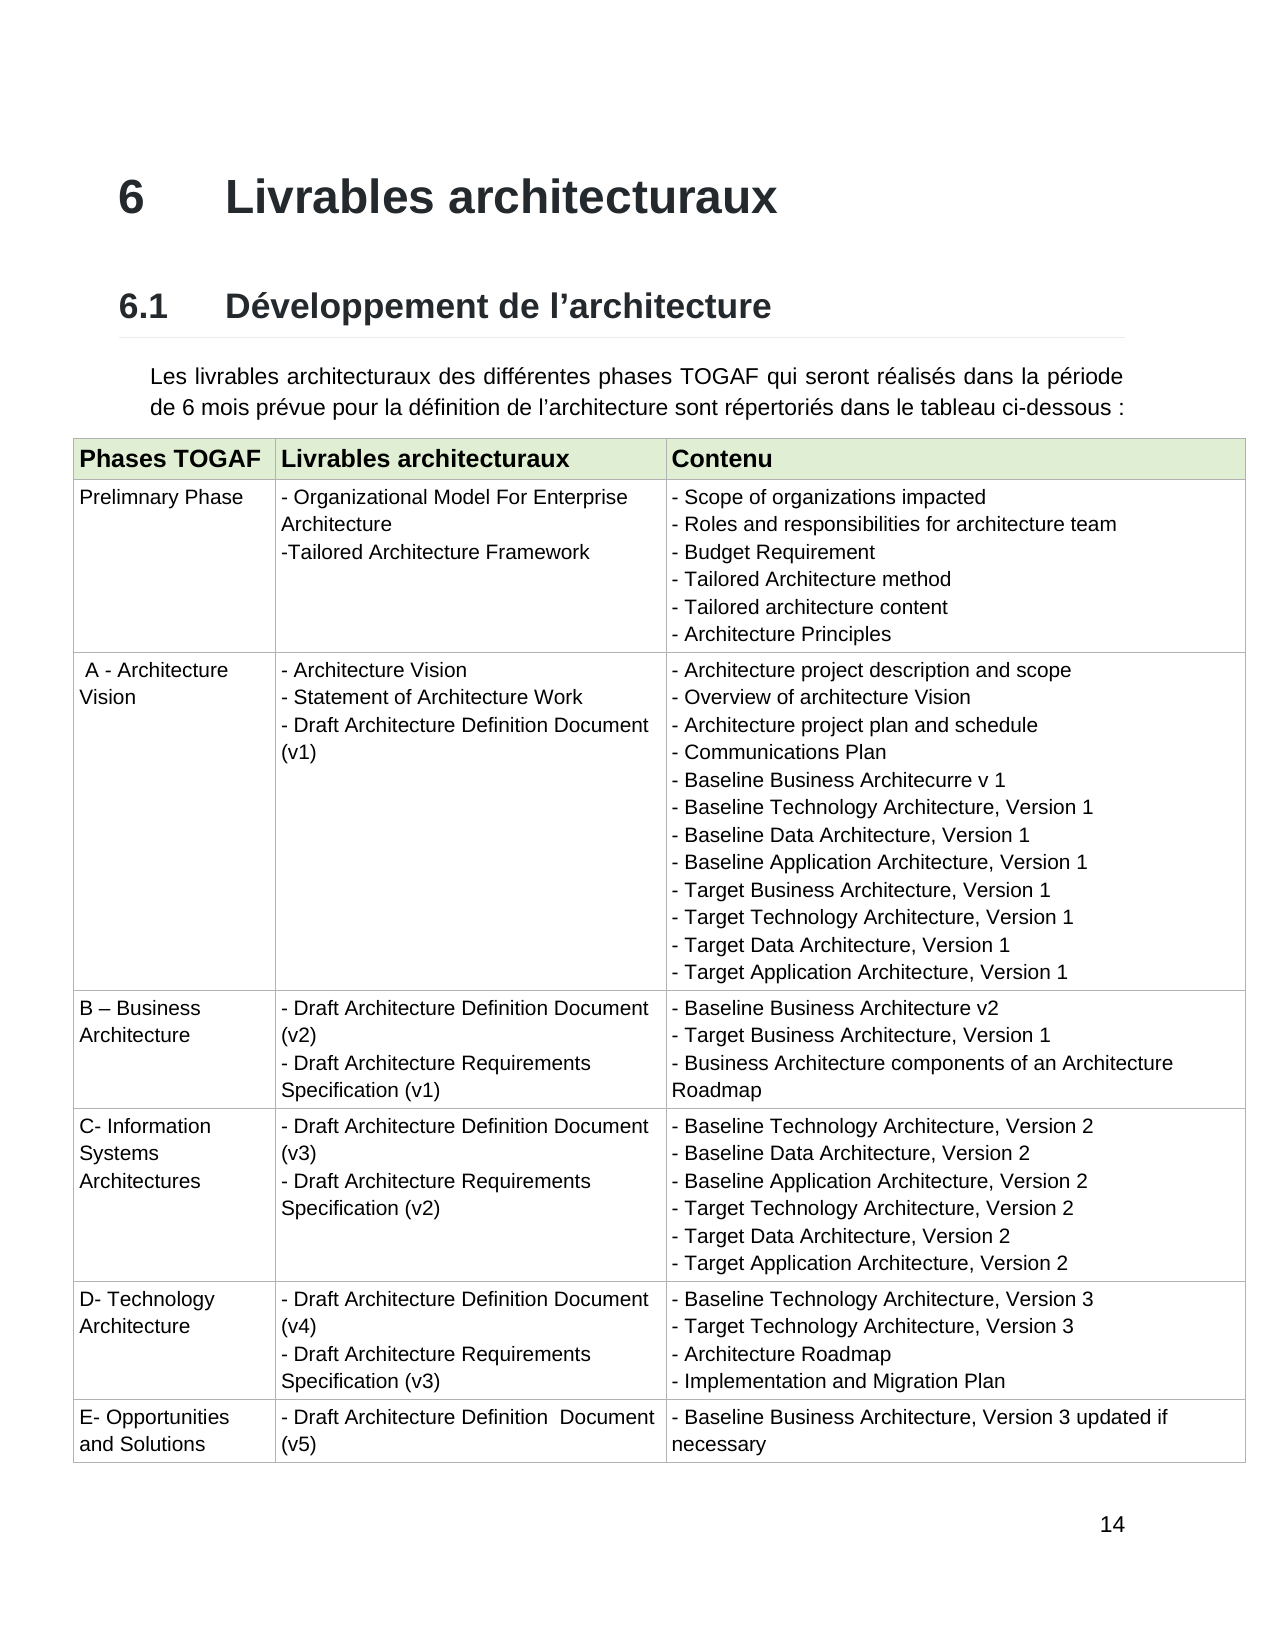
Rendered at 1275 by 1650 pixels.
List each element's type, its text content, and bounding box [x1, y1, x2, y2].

table_cell E- Opportunities and Solutions [74, 1400, 275, 1462]
table_header Phases TOGAF [74, 439, 275, 479]
subtitle Développement de l’architecture [119, 286, 1125, 337]
table_cell - Draft Architecture Definition Document (v4) - Draft Architecture Requirements Specification (v3) [276, 1282, 666, 1399]
subtitle Livrables architecturaux [119, 168, 1125, 223]
table_cell - Architecture project description and scope - Overview of architecture Vision - Architecture project plan and schedule - Communications Plan - Baseline Business Architecurre v 1 - Baseline Technology Architecture, Version 1 - Baseline Data Architecture, Version 1 - Baseline Application Architecture, Version 1 - Target Business Architecture, Version 1 - Target Technology Architecture, Version 1 - Target Data Architecture, Version 1 - Target Application Architecture, Version 1 [667, 653, 1245, 990]
table_cell C- Information Systems Architectures [74, 1109, 275, 1281]
text Les livrables architecturaux des différentes phases TOGAF qui seront réalisés dans la période de 6 mois prévue pour la définition de l’architecture sont répertoriés dans le tableau ci-dessous : [150, 363, 1125, 420]
table_cell - Baseline Business Architecture, Version 3 updated if necessary [667, 1400, 1245, 1462]
table_cell - Draft Architecture Definition Document (v2) - Draft Architecture Requirements Specification (v1) [276, 991, 666, 1108]
table_cell Prelimnary Phase [74, 480, 275, 652]
table_cell - Scope of organizations impacted - Roles and responsibilities for architecture team - Budget Requirement - Tailored Architecture method - Tailored architecture content - Architecture Principles [667, 480, 1245, 652]
table_cell - Baseline Technology Architecture, Version 3 - Target Technology Architecture, Version 3 - Architecture Roadmap - Implementation and Migration Plan [667, 1282, 1245, 1399]
table_cell D- Technology Architecture [74, 1282, 275, 1399]
table_header Contenu [667, 439, 1245, 479]
table_cell - Organizational Model For Enterprise Architecture -Tailored Architecture Framework [276, 480, 666, 652]
table_cell - Baseline Technology Architecture, Version 2 - Baseline Data Architecture, Version 2 - Baseline Application Architecture, Version 2 - Target Technology Architecture, Version 2 - Target Data Architecture, Version 2 - Target Application Architecture, Version 2 [667, 1109, 1245, 1281]
table_header Livrables architecturaux [276, 439, 666, 479]
table_cell - Draft Architecture Definition Document (v3) - Draft Architecture Requirements Specification (v2) [276, 1109, 666, 1281]
table_cell - Baseline Business Architecture v2 - Target Business Architecture, Version 1 - Business Architecture components of an Architecture Roadmap [667, 991, 1245, 1108]
table_cell A - Architecture Vision [74, 653, 275, 990]
table_cell B – Business Architecture [74, 991, 275, 1108]
table_cell - Draft Architecture Definition Document (v5) [276, 1400, 666, 1462]
table_cell - Architecture Vision - Statement of Architecture Work - Draft Architecture Definition Document (v1) [276, 653, 666, 990]
